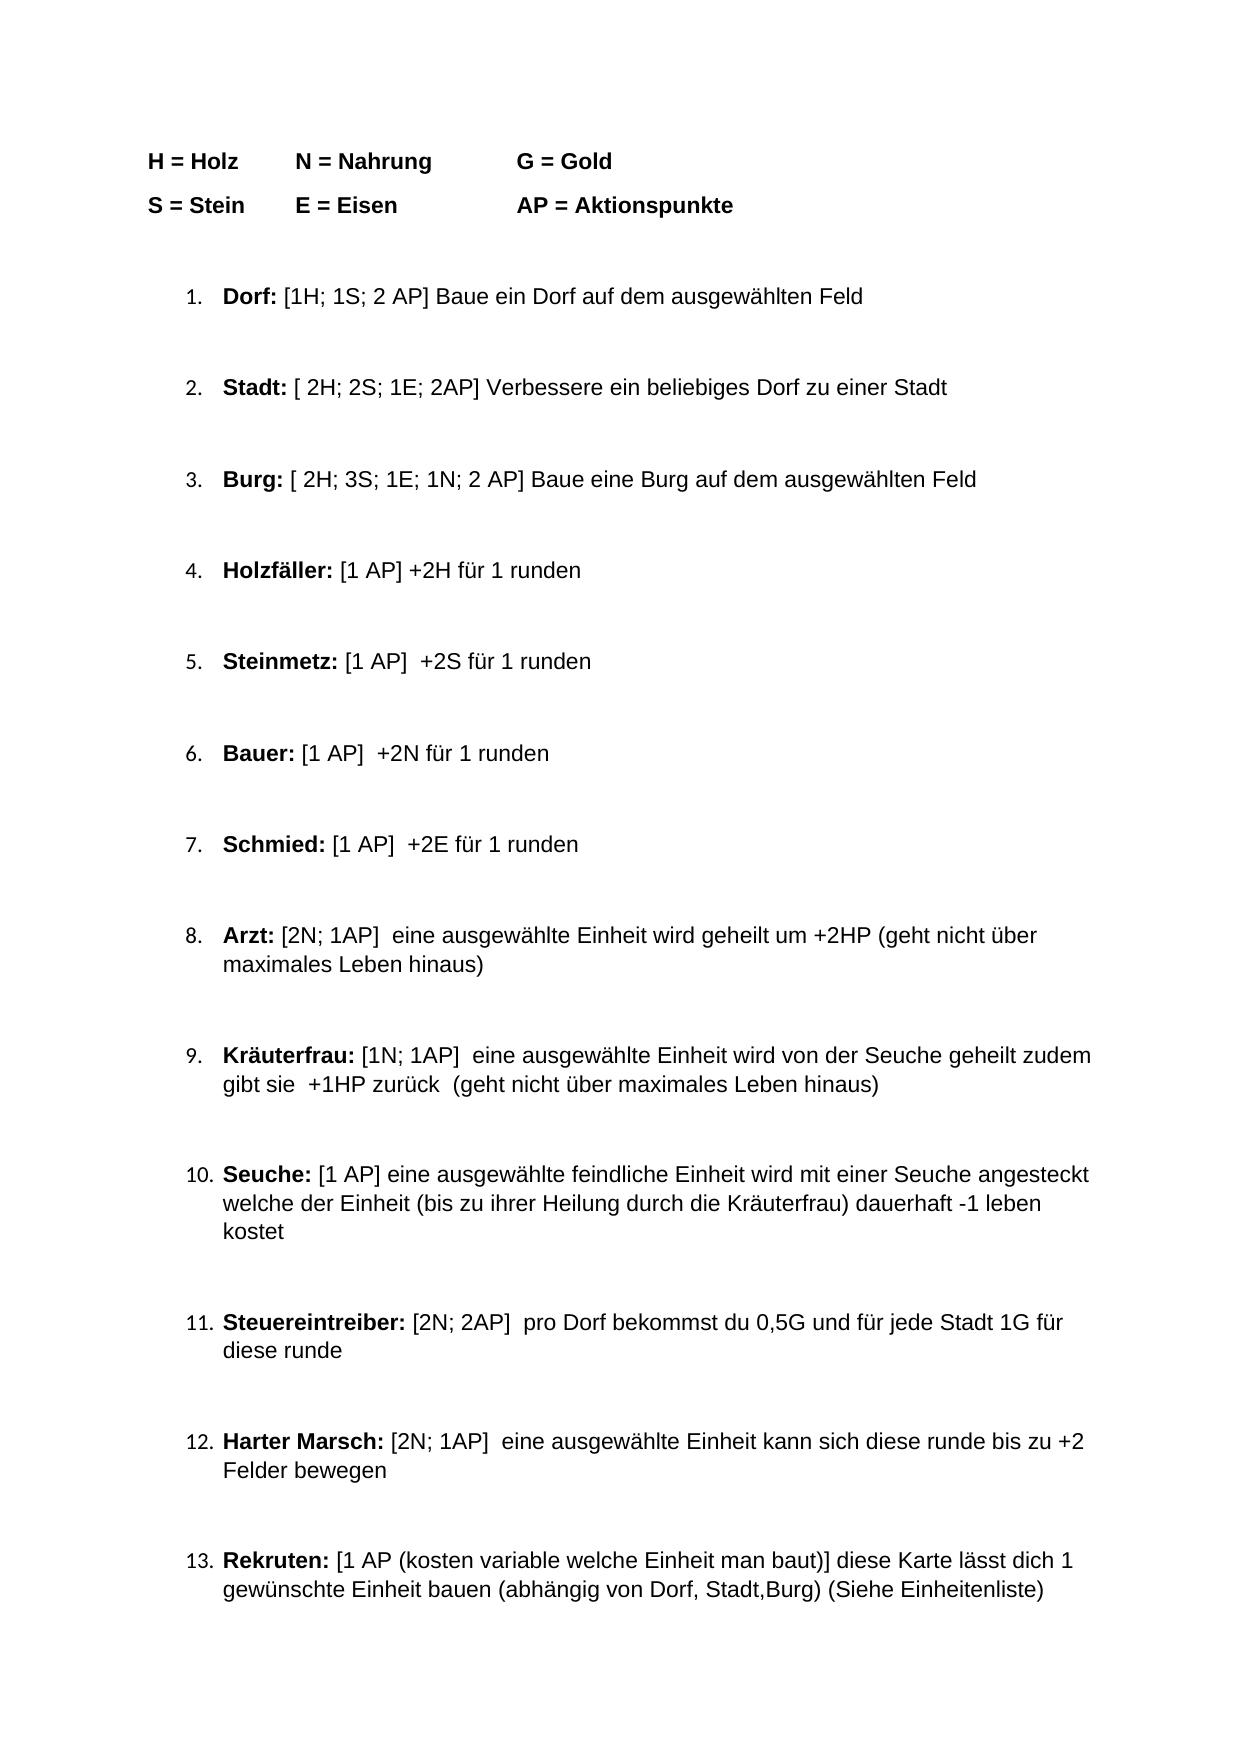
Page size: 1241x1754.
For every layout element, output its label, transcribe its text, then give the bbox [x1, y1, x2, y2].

list Kräuterfrau: [1N; 1AP] eine ausgewählte Einheit wird von der Seuche geheilt zudem gibt sie +1HP zurück (geht nicht über maximales Leben hinaus) [185, 1041, 1093, 1097]
text H = Holz N = Nahrung G = Gold [148, 148, 1093, 174]
list Rekruten: [1 AP (kosten variable welche Einheit man baut)] diese Karte lässt dich 1 gewünschte Einheit bauen (abhängig von Dorf, Stadt,Burg) (Siehe Einheitenliste) [185, 1546, 1093, 1603]
text S = Stein E = Eisen AP = Aktionspunkte [148, 192, 1093, 219]
list Seuche: [1 AP] eine ausgewählte feindliche Einheit wird mit einer Seuche angesteckt welche der Einheit (bis zu ihrer Heilung durch die Kräuterfrau) dauerhaft -1 leben kostet [185, 1160, 1093, 1244]
list Steuereintreiber: [2N; 2AP] pro Dorf bekommst du 0,5G und für jede Stadt 1G für diese runde [185, 1308, 1093, 1364]
list Holzfäller: [1 AP] +2H für 1 runden [185, 556, 1093, 584]
list Harter Marsch: [2N; 1AP] eine ausgewählte Einheit kann sich diese runde bis zu +2 Felder bewegen [185, 1427, 1093, 1483]
list Arzt: [2N; 1AP] eine ausgewählte Einheit wird geheilt um +2HP (geht nicht über maximales Leben hinaus) [185, 921, 1093, 978]
list Steinmetz: [1 AP] +2S für 1 runden [185, 647, 1093, 675]
list Bauer: [1 AP] +2N für 1 runden [185, 739, 1093, 767]
list Burg: [ 2H; 3S; 1E; 1N; 2 AP] Baue eine Burg auf dem ausgewählten Feld [185, 465, 1093, 493]
list Dorf: [1H; 1S; 2 AP] Baue ein Dorf auf dem ausgewählten Feld [185, 282, 1093, 310]
list Schmied: [1 AP] +2E für 1 runden [185, 830, 1093, 858]
list Stadt: [ 2H; 2S; 1E; 2AP] Verbessere ein beliebiges Dorf zu einer Stadt [185, 373, 1093, 401]
